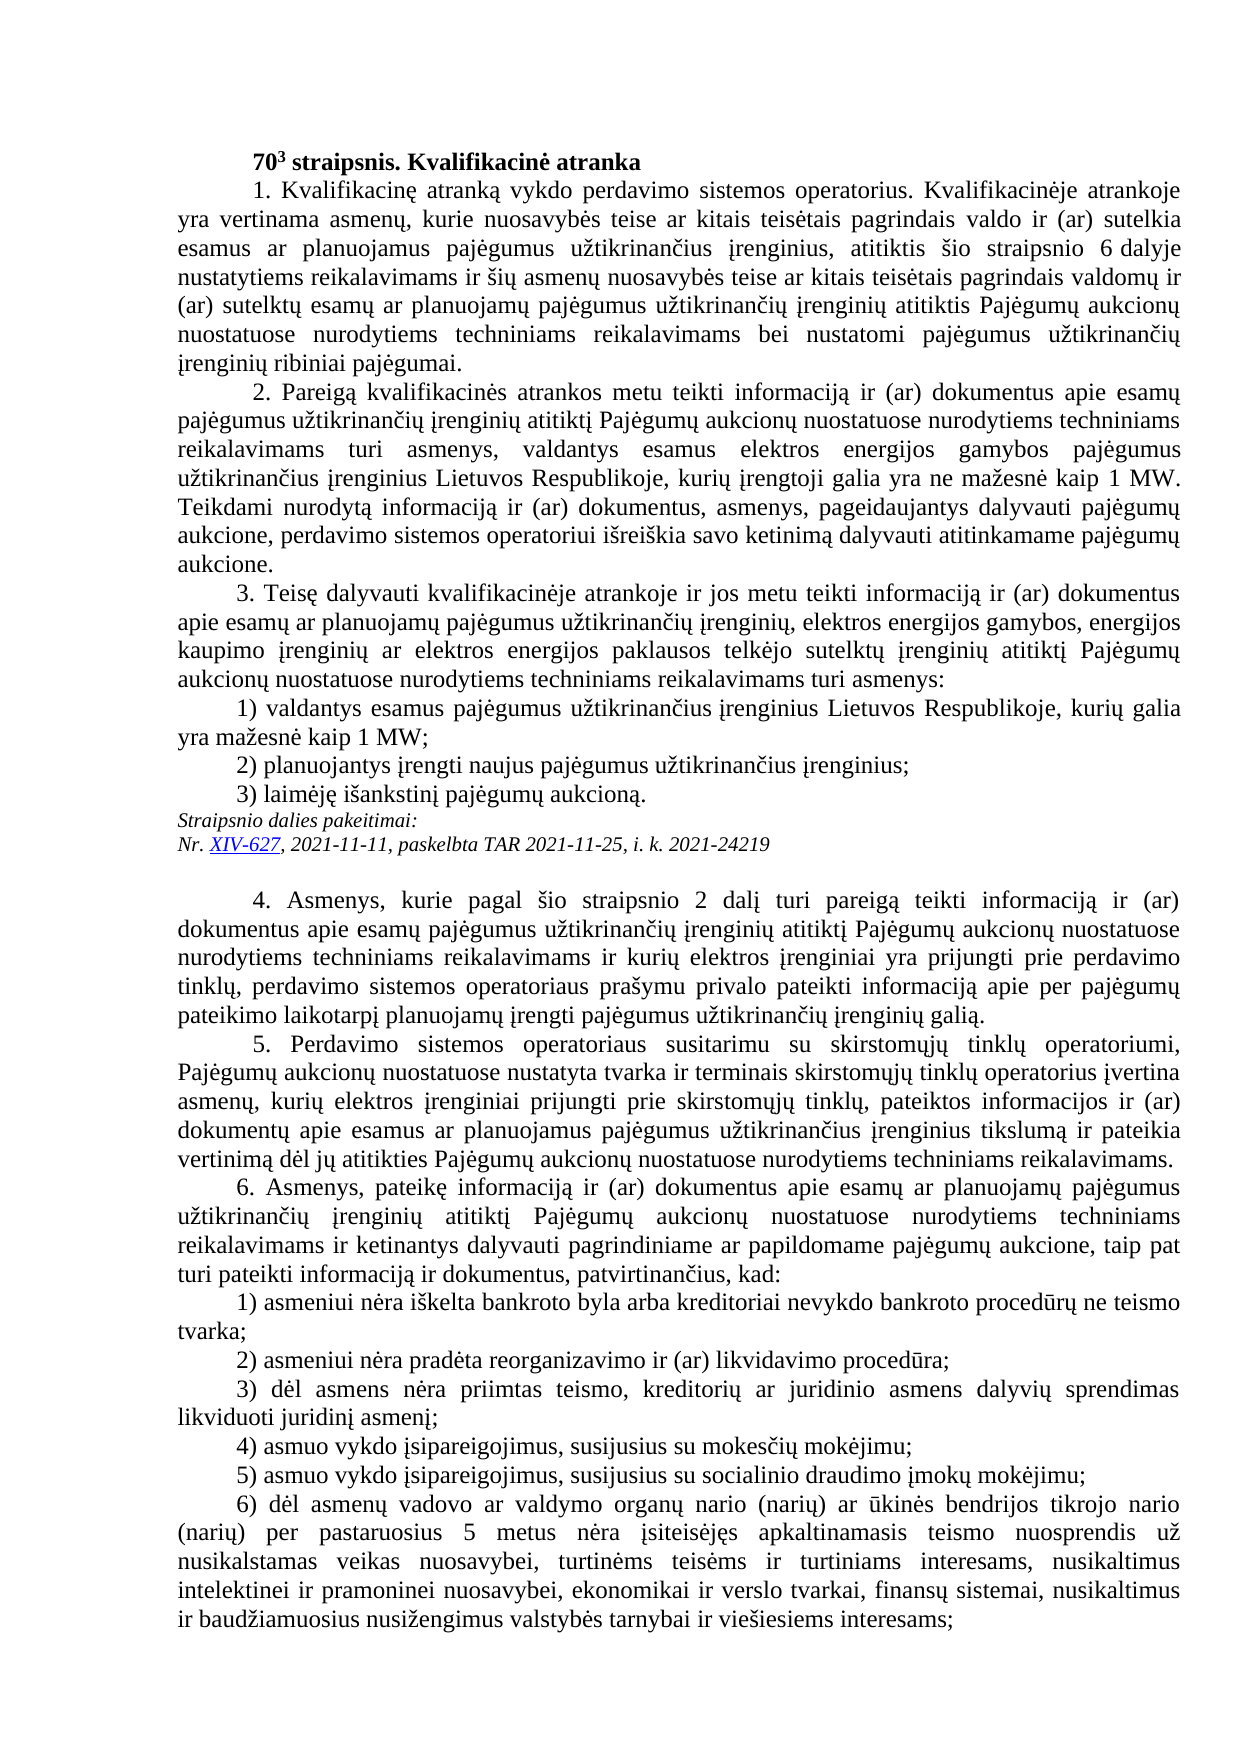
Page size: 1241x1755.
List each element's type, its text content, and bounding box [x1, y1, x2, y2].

text 3) dėl asmens nėra priimtas teismo, kreditorių ar juridinio asmens dalyvių sprendimas likviduoti juridinį asmenį; [177, 1374, 1181, 1431]
text 1. Kvalifikacinę atranką vykdo perdavimo sistemos operatorius. Kvalifikacinėje atrankoje yra vertinama asmenų, kurie nuosavybės teise ar kitais teisėtais pagrindais valdo ir (ar) sutelkia esamus ar planuojamus pajėgumus užtikrinančius įrenginius, atitiktis šio straipsnio 6 dalyje nustatytiems reikalavimams ir šių asmenų nuosavybės teise ar kitais teisėtais pagrindais valdomų ir (ar) sutelktų esamų ar planuojamų pajėgumus užtikrinančių įrenginių atitiktis Pajėgumų aukcionų nuostatuose nurodytiems techniniams reikalavimams bei nustatomi pajėgumus užtikrinančių įrenginių ribiniai pajėgumai. [177, 176, 1181, 377]
text 2) planuojantys įrengti naujus pajėgumus užtikrinančius įrenginius; [177, 751, 1181, 779]
text 5) asmuo vykdo įsipareigojimus, susijusius su socialinio draudimo įmokų mokėjimu; [177, 1460, 1181, 1489]
text 2. Pareigą kvalifikacinės atrankos metu teikti informaciją ir (ar) dokumentus apie esamų pajėgumus užtikrinančių įrenginių atitiktį Pajėgumų aukcionų nuostatuose nurodytiems techniniams reikalavimams turi asmenys, valdantys esamus elektros energijos gamybos pajėgumus užtikrinančius įrenginius Lietuvos Respublikoje, kurių įrengtoji galia yra ne mažesnė kaip 1 MW. Teikdami nurodytą informaciją ir (ar) dokumentus, asmenys, pageidaujantys dalyvauti pajėgumų aukcione, perdavimo sistemos operatoriui išreiškia savo ketinimą dalyvauti atitinkamame pajėgumų aukcione. [177, 377, 1181, 578]
text 6) dėl asmenų vadovo ar valdymo organų nario (narių) ar ūkinės bendrijos tikrojo nario (narių) per pastaruosius 5 metus nėra įsiteisėjęs apkaltinamasis teismo nuosprendis už nusikalstamas veikas nuosavybei, turtinėms teisėms ir turtiniams interesams, nusikaltimus intelektinei ir pramoninei nuosavybei, ekonomikai ir verslo tvarkai, finansų sistemai, nusikaltimus ir baudžiamuosius nusižengimus valstybės tarnybai ir viešiesiems interesams; [177, 1489, 1181, 1632]
text 1) valdantys esamus pajėgumus užtikrinančius įrenginius Lietuvos Respublikoje, kurių galia yra mažesnė kaip 1 MW; [177, 693, 1181, 751]
text Straipsnio dalies pakeitimai: [177, 808, 1181, 832]
text Nr. XIV-627, 2021-11-11, paskelbta TAR 2021-11-25, i. k. 2021-24219 [177, 832, 1181, 856]
text 703 straipsnis. Kvalifikacinė atranka [177, 147, 1181, 176]
text 1) asmeniui nėra iškelta bankroto byla arba kreditoriai nevykdo bankroto procedūrų ne teismo tvarka; [177, 1287, 1181, 1345]
text 4. Asmenys, kurie pagal šio straipsnio 2 dalį turi pareigą teikti informaciją ir (ar) dokumentus apie esamų pajėgumus užtikrinančių įrenginių atitiktį Pajėgumų aukcionų nuostatuose nurodytiems techniniams reikalavimams ir kurių elektros įrenginiai yra prijungti prie perdavimo tinklų, perdavimo sistemos operatoriaus prašymu privalo pateikti informaciją apie per pajėgumų pateikimo laikotarpį planuojamų įrengti pajėgumus užtikrinančių įrenginių galią. [177, 885, 1181, 1029]
text 5. Perdavimo sistemos operatoriaus susitarimu su skirstomųjų tinklų operatoriumi, Pajėgumų aukcionų nuostatuose nustatyta tvarka ir terminais skirstomųjų tinklų operatorius įvertina asmenų, kurių elektros įrenginiai prijungti prie skirstomųjų tinklų, pateiktos informacijos ir (ar) dokumentų apie esamus ar planuojamus pajėgumus užtikrinančius įrenginius tikslumą ir pateikia vertinimą dėl jų atitikties Pajėgumų aukcionų nuostatuose nurodytiems techniniams reikalavimams. [177, 1029, 1181, 1172]
text 2) asmeniui nėra pradėta reorganizavimo ir (ar) likvidavimo procedūra; [177, 1345, 1181, 1374]
text 3. Teisę dalyvauti kvalifikacinėje atrankoje ir jos metu teikti informaciją ir (ar) dokumentus apie esamų ar planuojamų pajėgumus užtikrinančių įrenginių, elektros energijos gamybos, energijos kaupimo įrenginių ar elektros energijos paklausos telkėjo sutelktų įrenginių atitiktį Pajėgumų aukcionų nuostatuose nurodytiems techniniams reikalavimams turi asmenys: [177, 578, 1181, 693]
text 3) laimėję išankstinį pajėgumų aukcioną. [177, 779, 1181, 808]
text 6. Asmenys, pateikę informaciją ir (ar) dokumentus apie esamų ar planuojamų pajėgumus užtikrinančių įrenginių atitiktį Pajėgumų aukcionų nuostatuose nurodytiems techniniams reikalavimams ir ketinantys dalyvauti pagrindiniame ar papildomame pajėgumų aukcione, taip pat turi pateikti informaciją ir dokumentus, patvirtinančius, kad: [177, 1172, 1181, 1287]
text 4) asmuo vykdo įsipareigojimus, susijusius su mokesčių mokėjimu; [177, 1431, 1181, 1460]
